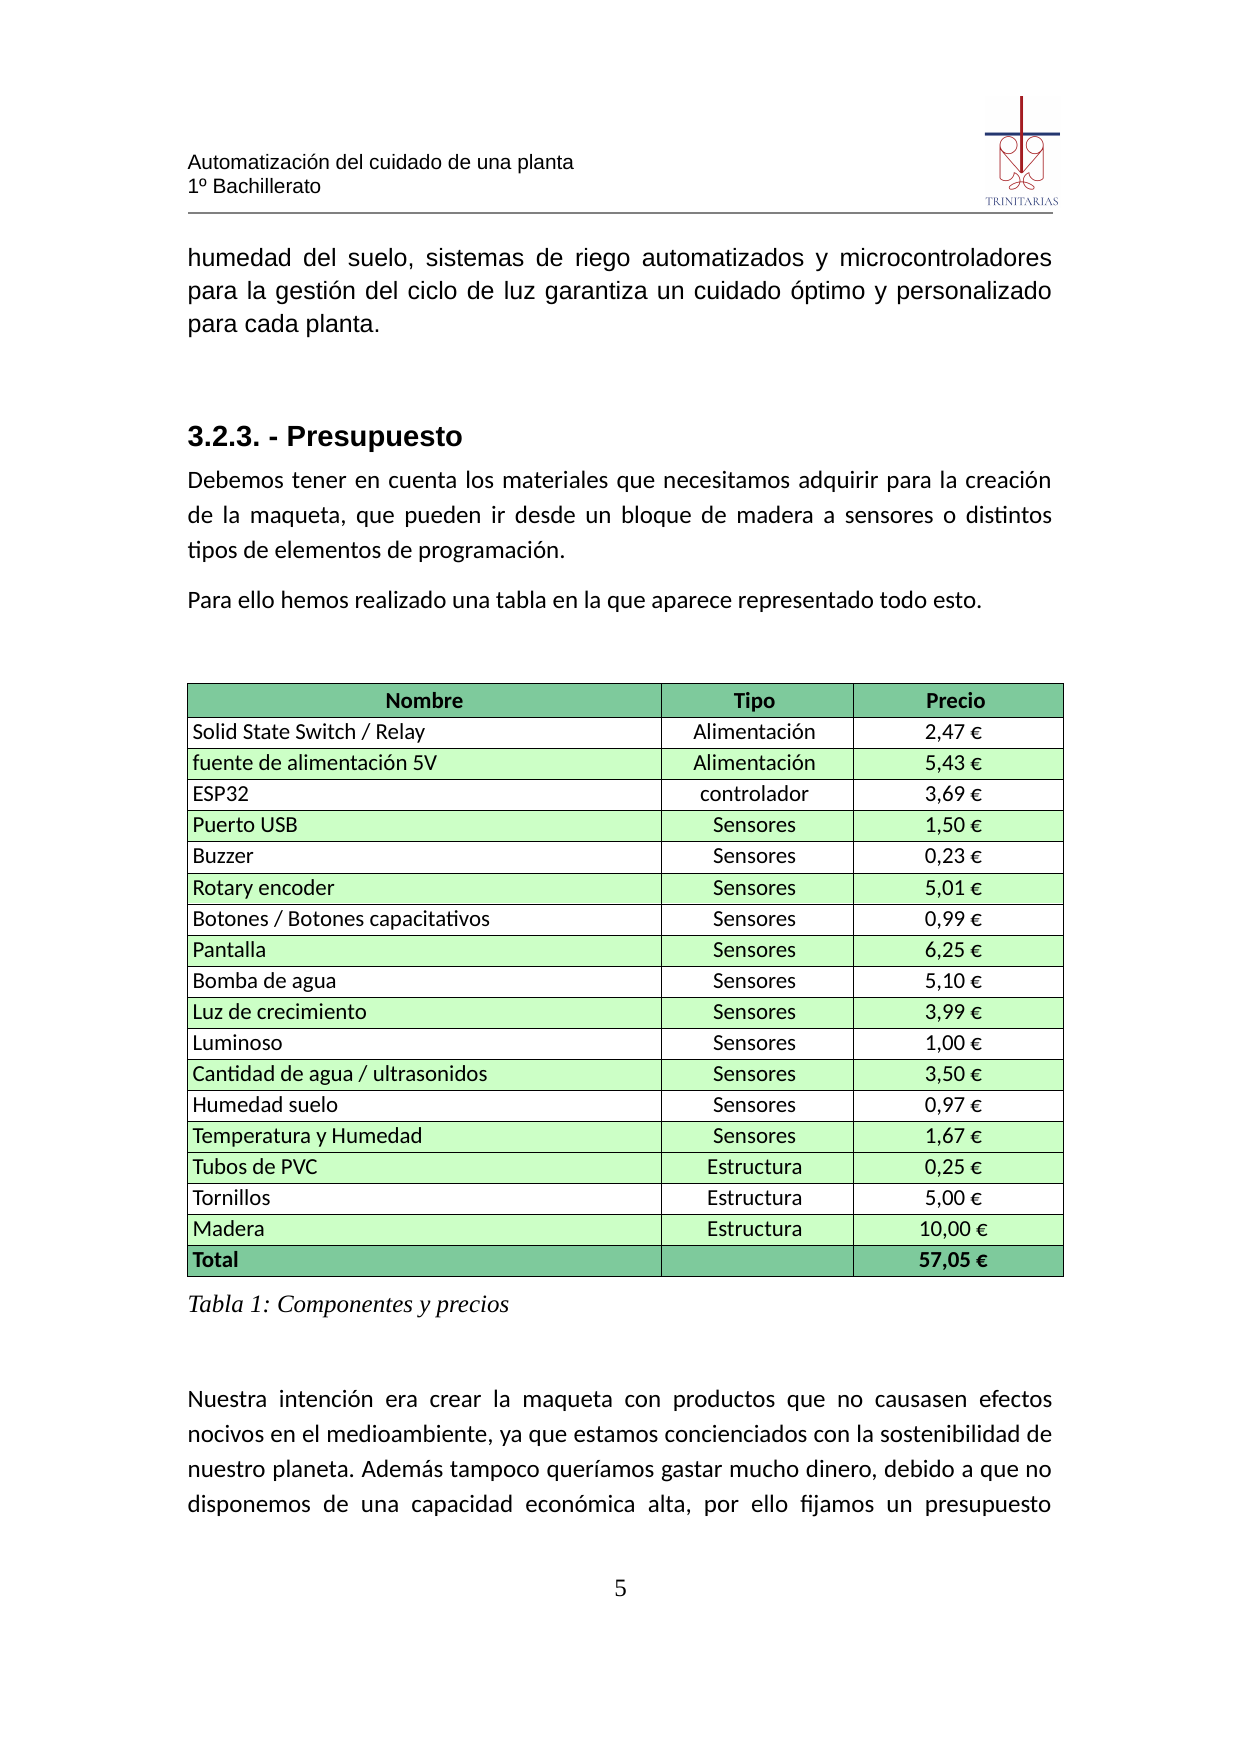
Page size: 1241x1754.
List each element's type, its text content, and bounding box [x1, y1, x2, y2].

table_cell Tubos de PVC [188, 1153, 661, 1183]
table_cell Puerto USB [188, 811, 661, 841]
text humedad del suelo, sistemas de riego automatizados y microcontroladores para la gestión del ciclo de luz garantiza un cuidado óptimo y personalizado para cada planta. [187, 243, 1053, 337]
table_cell 1,50 € [854, 811, 1063, 841]
table_cell controlador [662, 780, 853, 810]
table_cell Total [188, 1246, 661, 1276]
table_cell Luz de crecimiento [188, 998, 661, 1028]
subtitle Presupuesto [187, 418, 1053, 452]
table_cell Sensores [662, 1091, 853, 1121]
table_cell 10,00 € [854, 1215, 1063, 1245]
table_cell Sensores [662, 936, 853, 966]
table_cell Temperatura y Humedad [188, 1122, 661, 1152]
table_cell 5,10 € [854, 967, 1063, 997]
text Debemos tener en cuenta los materiales que necesitamos adquirir para la creación de la maqueta, que pueden ir desde un bloque de madera a sensores o distintos tipos de elementos de programación. [187, 464, 1053, 565]
table_cell 2,47 € [854, 718, 1063, 748]
table_cell 3,99 € [854, 998, 1063, 1028]
table_cell 0,23 € [854, 842, 1063, 872]
table_cell 1,00 € [854, 1029, 1063, 1059]
table_cell 0,97 € [854, 1091, 1063, 1121]
table_cell Rotary encoder [188, 874, 661, 903]
table_cell Sensores [662, 811, 853, 841]
table_cell Buzzer [188, 842, 661, 872]
table_cell Bomba de agua [188, 967, 661, 997]
table_cell 5,43 € [854, 749, 1063, 779]
table_cell ESP32 [188, 780, 661, 810]
table_cell Madera [188, 1215, 661, 1245]
table_cell Botones / Botones capacitativos [188, 905, 661, 934]
table_header Tipo [662, 684, 853, 717]
table_cell Cantidad de agua / ultrasonidos [188, 1060, 661, 1090]
picture [984, 96, 1061, 208]
table_cell Sensores [662, 874, 853, 903]
table_cell fuente de alimentación 5V [188, 749, 661, 779]
table_cell 0,25 € [854, 1153, 1063, 1183]
table_cell Estructura [662, 1184, 853, 1214]
table_cell Alimentación [662, 749, 853, 779]
table_cell Tornillos [188, 1184, 661, 1214]
table_cell Estructura [662, 1215, 853, 1245]
text Nuestra intención era crear la maqueta con productos que no causasen efectos nocivos en el medioambiente, ya que estamos concienciados con la sostenibilidad de nuestro planeta. Además tampoco queríamos gastar mucho dinero, debido a que no disponemos de una capacidad económica alta, por ello fijamos un presupuesto [187, 1384, 1053, 1519]
table_cell Sensores [662, 905, 853, 934]
text Tabla 1: Componentes y precios [187, 1289, 1053, 1317]
table_header Nombre [188, 684, 661, 717]
table_cell 5,00 € [854, 1184, 1063, 1214]
table_cell Alimentación [662, 718, 853, 748]
table_cell Sensores [662, 1060, 853, 1090]
table_cell Sensores [662, 998, 853, 1028]
table_cell Luminoso [188, 1029, 661, 1059]
table_cell 1,67 € [854, 1122, 1063, 1152]
table_cell [662, 1246, 853, 1276]
table_cell Sensores [662, 1029, 853, 1059]
table_cell Estructura [662, 1153, 853, 1183]
table_cell Pantalla [188, 936, 661, 966]
table_cell 3,69 € [854, 780, 1063, 810]
table_cell Humedad suelo [188, 1091, 661, 1121]
table_cell Sensores [662, 967, 853, 997]
table_cell 3,50 € [854, 1060, 1063, 1090]
table_cell 0,99 € [854, 905, 1063, 934]
table_cell Sensores [662, 842, 853, 872]
table_cell Sensores [662, 1122, 853, 1152]
table_header Precio [854, 684, 1063, 717]
table_cell 57,05 € [854, 1246, 1063, 1276]
text Para ello hemos realizado una tabla en la que aparece representado todo esto. [187, 584, 1053, 615]
table_cell 6,25 € [854, 936, 1063, 966]
table_cell Solid State Switch / Relay [188, 718, 661, 748]
table_cell 5,01 € [854, 874, 1063, 903]
